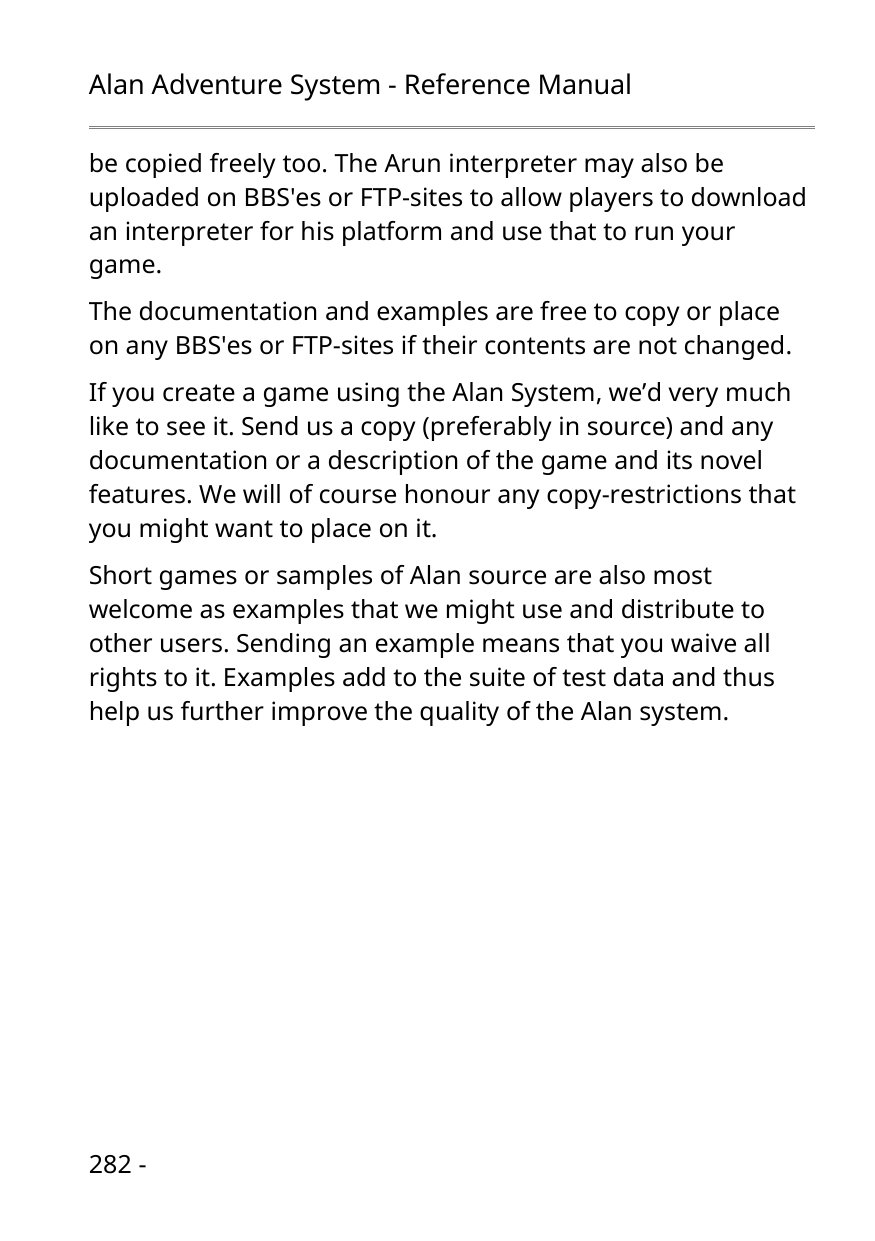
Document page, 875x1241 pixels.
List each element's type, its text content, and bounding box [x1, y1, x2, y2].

text If you create a game using the Alan System, we’d very much like to see it. Send us a copy (preferably in source) and any documentation or a description of the game and its novel features. We will of course honour any copy-restrictions that you might want to place on it. [88, 375, 815, 545]
text The documentation and examples are free to copy or place on any BBS'es or FTP-sites if their contents are not changed. [88, 294, 815, 362]
text Short games or samples of Alan source are also most welcome as examples that we might use and distribute to other users. Sending an example means that you waive all rights to it. Examples add to the suite of test data and thus help us fur­ther improve the quality of the Alan system. [88, 558, 815, 728]
text be copied freely too. The Arun interpreter may also be uploaded on BBS'es or FTP-sites to allow players to download an interpreter for his platform and use that to run your game. [88, 146, 815, 281]
